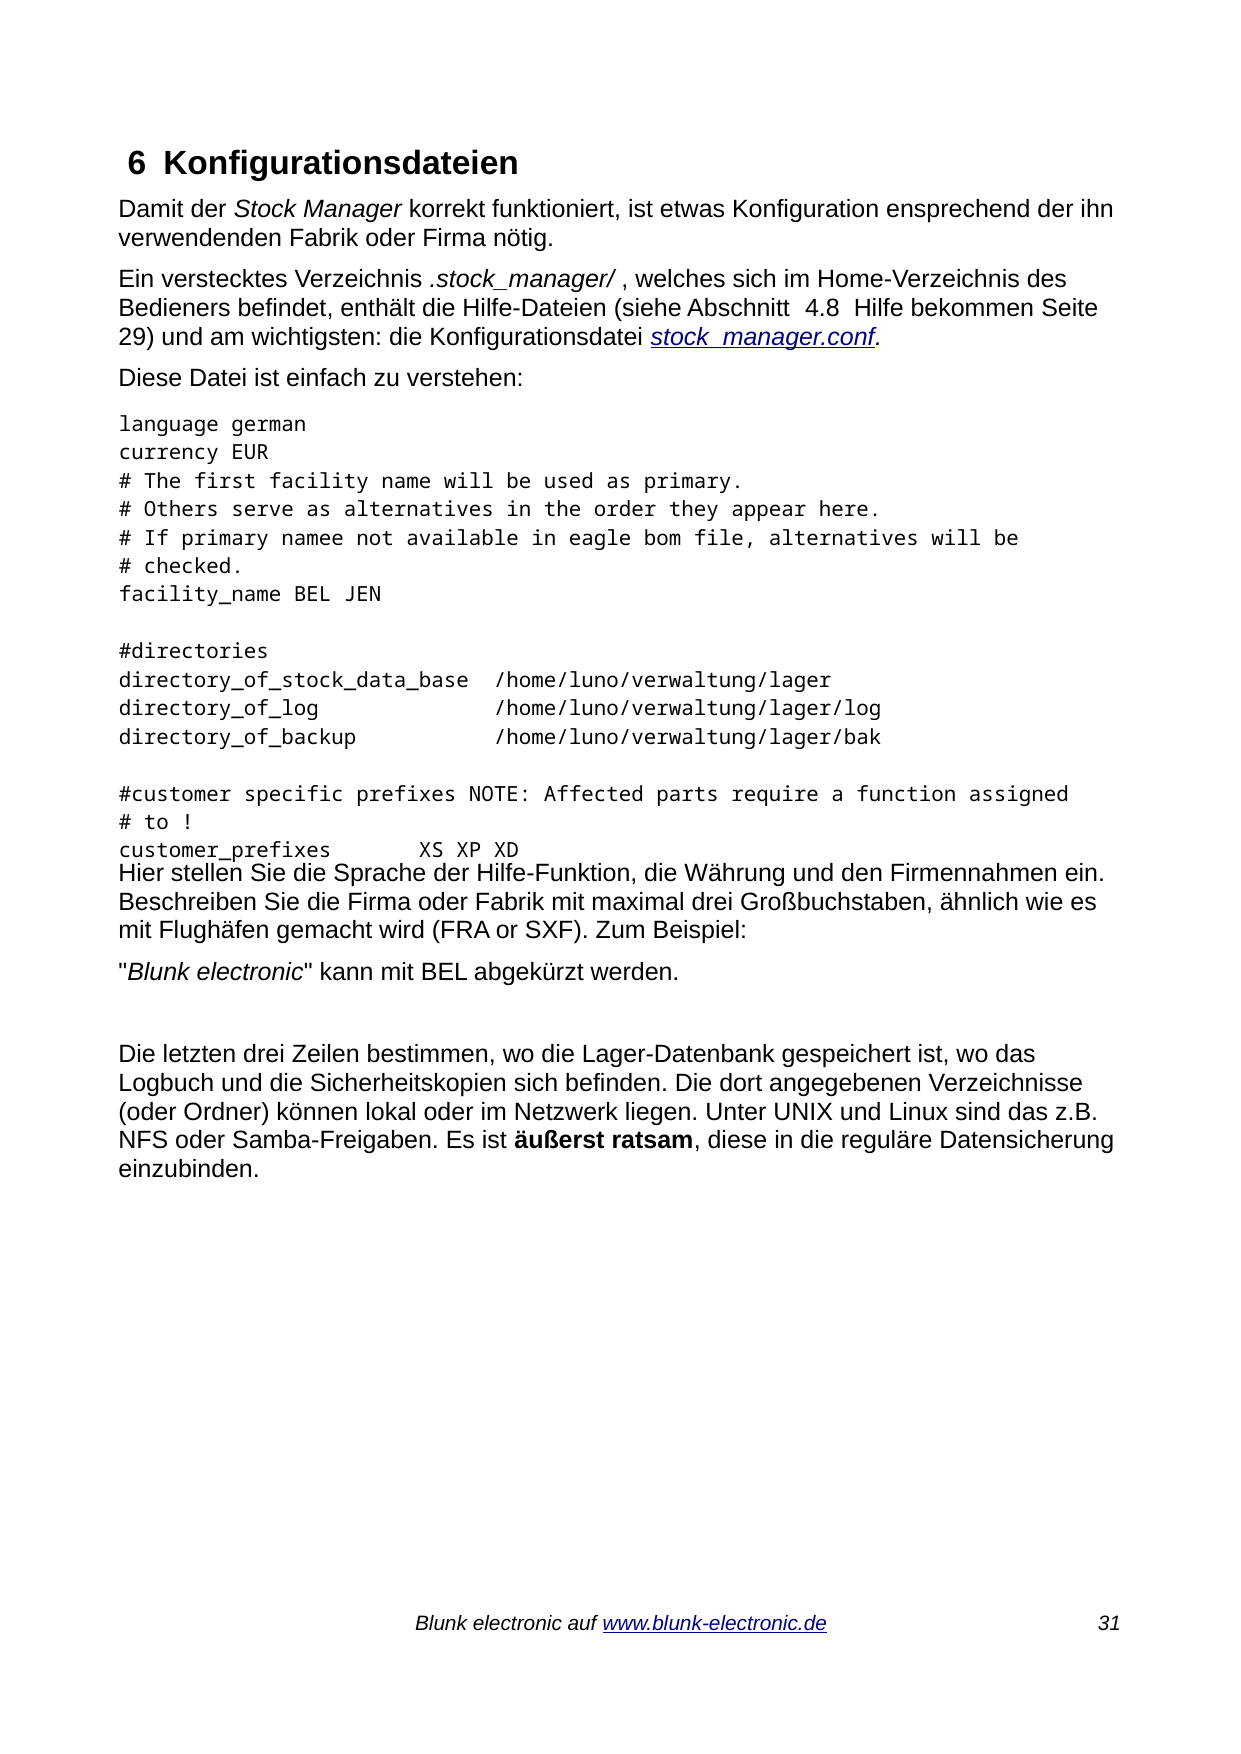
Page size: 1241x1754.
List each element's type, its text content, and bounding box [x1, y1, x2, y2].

text Die letzten drei Zeilen bestimmen, wo die Lager-Datenbank gespeichert ist, wo das Logbuch und die Sicherheitskopien sich befinden. Die dort angegebenen Verzeichnisse (oder Ordner) können lokal oder im Netzwerk liegen. Unter UNIX und Linux sind das z.B. NFS oder Samba-Freigaben. Es ist äußerst ratsam, diese in die reguläre Datensicherung einzubinden. [118, 1039, 1123, 1183]
text "Blunk electronic" kann mit BEL abgekürzt werden. [118, 957, 1123, 986]
subtitle Konfigurationsdateien [118, 143, 1123, 182]
text Ein verstecktes Verzeichnis .stock_manager/ , welches sich im Home-Verzeichnis des Bedieners befindet, enthält die Hilfe-Dateien (siehe Abschnitt 4.8 Hilfe bekommen Seite 30) und am wichtigsten: die Konfigurationsdatei stock_manager.conf. [118, 264, 1123, 351]
text Diese Datei ist einfach zu verstehen: [118, 363, 1123, 392]
text Damit der Stock Manager korrekt funktioniert, ist etwas Konfiguration ensprechend der ihn verwendenden Fabrik oder Firma nötig. [118, 194, 1123, 252]
text Hier stellen Sie die Sprache der Hilfe-Funktion, die Währung und den Firmennahmen ein. Beschreiben Sie die Firma oder Fabrik mit maximal drei Großbuchstaben, ähnlich wie es mit Flughäfen gemacht wird (FRA or SXF). Zum Beispiel: [118, 858, 1123, 944]
